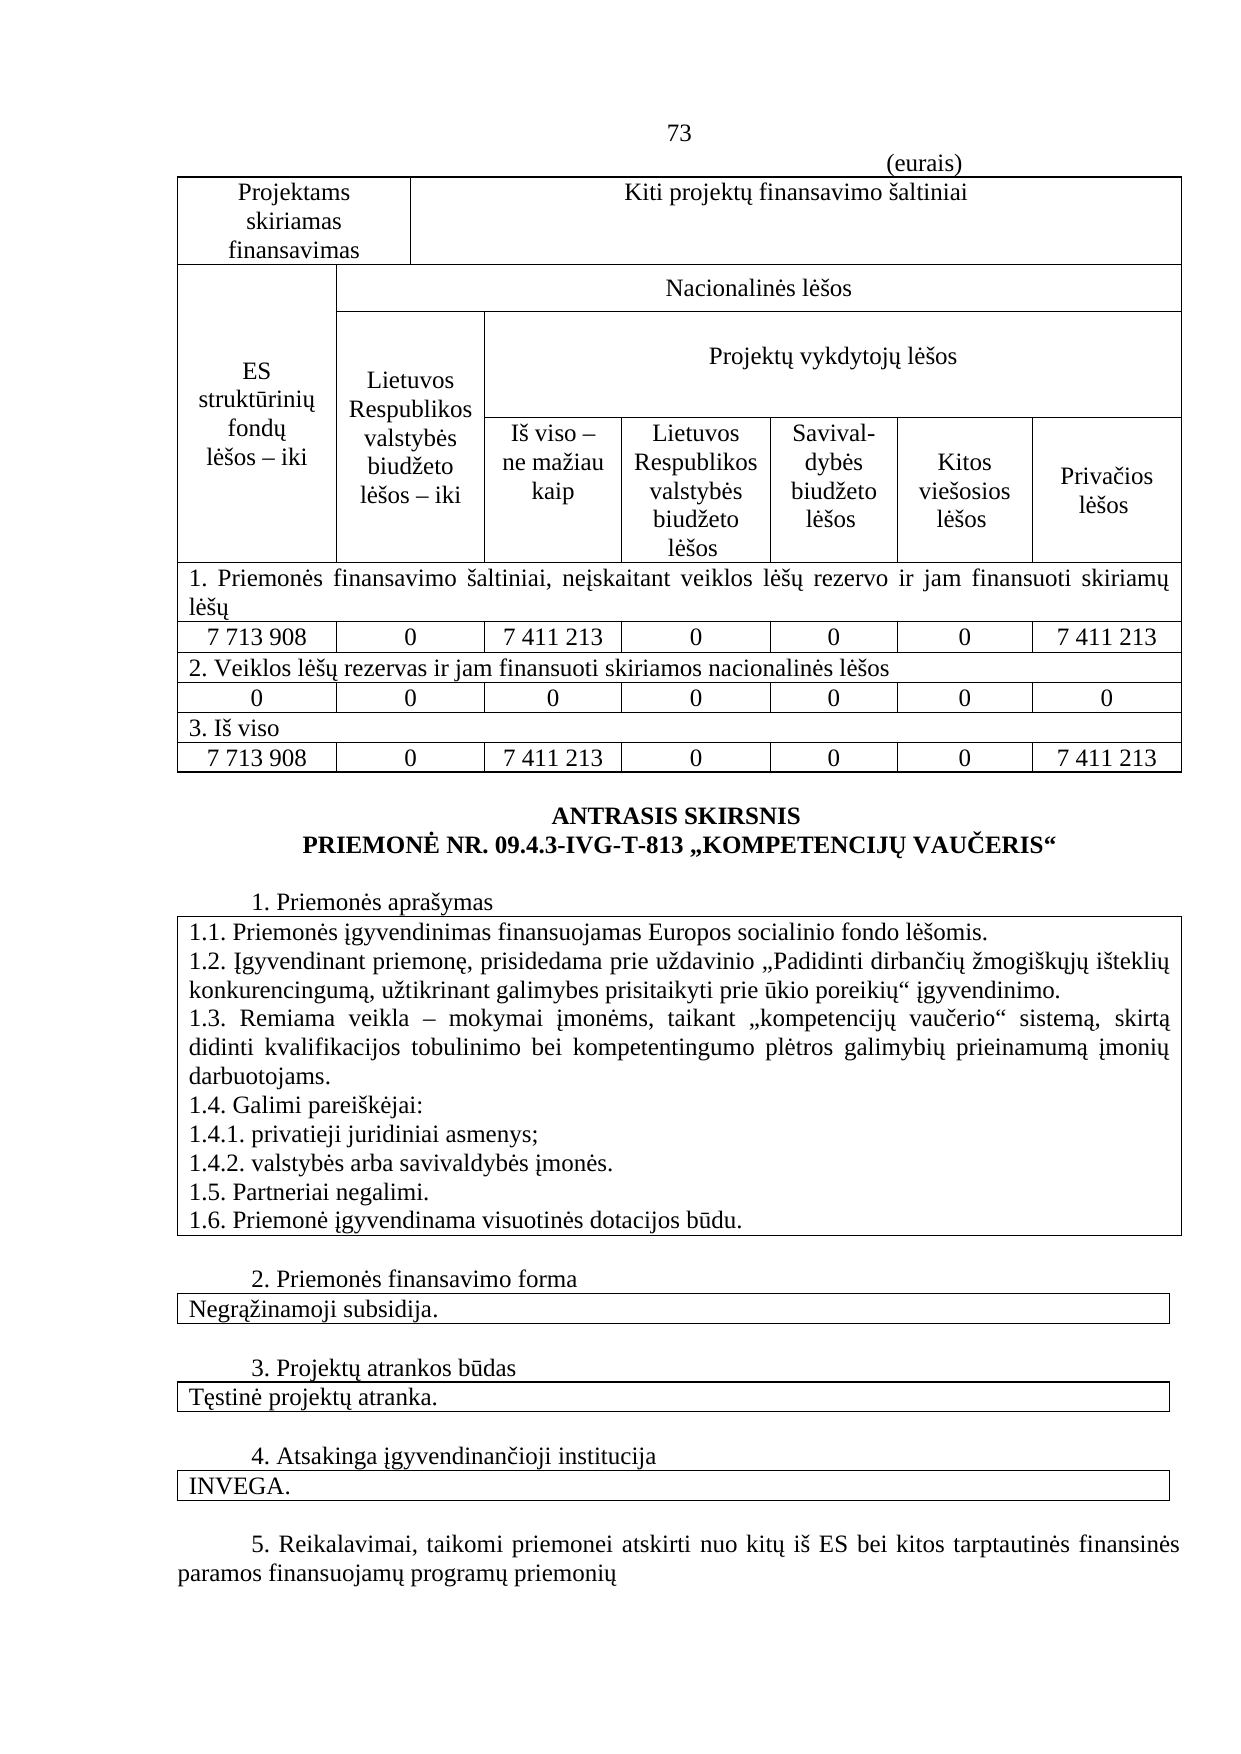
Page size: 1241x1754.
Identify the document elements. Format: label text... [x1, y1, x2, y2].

table_cell 0 [622, 622, 770, 652]
text PRIEMONĖ NR. 09.4.3-IVG-T-813 „Kompetencijų vaučeris“ [177, 830, 1181, 859]
table_cell 0 [898, 743, 1032, 771]
table_cell Projektų vykdytojų lėšos [485, 312, 1181, 417]
table_cell Iš viso – ne mažiau kaip [485, 418, 621, 562]
text 3. Projektų atrankos būdas [177, 1353, 1181, 1381]
table_header Tęstinė projektų atranka. [178, 1383, 1169, 1411]
table_cell 3. Iš viso [178, 713, 1181, 742]
text 2. Priemonės finansavimo forma [177, 1264, 1181, 1293]
table_header Kiti projektų finansavimo šaltiniai [411, 178, 1181, 264]
table_cell 7 713 908 [178, 622, 336, 652]
text 1. Priemonės aprašymas [177, 887, 1181, 916]
table_cell 0 [178, 683, 336, 712]
table_cell 0 [771, 743, 897, 771]
table_cell 2. Veiklos lėšų rezervas ir jam finansuoti skiriamos nacionalinės lėšos [178, 653, 1181, 682]
text ANTRASIS SKIRSNIS [177, 801, 1181, 830]
table_header 1.1. Priemonės įgyvendinimas finansuojamas Europos socialinio fondo lėšomis. [178, 917, 1181, 946]
table_cell 0 [337, 622, 484, 652]
table_cell 1.3. Remiama veikla – mokymai įmonėms, taikant „kompetencijų vaučerio“ sistemą, skirtą didinti kvalifikacijos tobulinimo bei kompetentingumo plėtros galimybių prieinamumą įmonių darbuotojams. [178, 1004, 1181, 1090]
table_cell 0 [337, 743, 484, 771]
text 5. Reikalavimai, taikomi priemonei atskirti nuo kitų iš ES bei kitos tarptautinės finansinės paramos finansuojamų programų priemonių [177, 1529, 1181, 1587]
table_cell 7 411 213 [1033, 622, 1181, 652]
table_cell ES struktūrinių fondų lėšos – iki [178, 265, 336, 562]
table_cell 0 [771, 683, 897, 712]
table_cell 7 411 213 [485, 743, 621, 771]
table_cell Kitos viešosios lėšos [898, 418, 1032, 562]
table_header Projektams skiriamas finansavimas [178, 178, 410, 264]
table_cell Savival-dybės biudžeto lėšos [771, 418, 897, 562]
table_cell 0 [898, 683, 1032, 712]
table_cell 0 [622, 683, 770, 712]
table_cell 7 713 908 [178, 743, 336, 771]
table_cell 1.4. Galimi pareiškėjai: 1.4.1. privatieji juridiniai asmenys; 1.4.2. valstybės arba savivaldybės įmonės. 1.5. Partneriai negalimi. 1.6. Priemonė įgyvendinama visuotinės dotacijos būdu. [178, 1090, 1181, 1234]
table_cell 0 [898, 622, 1032, 652]
table_cell 0 [622, 743, 770, 771]
table_cell 0 [1033, 683, 1181, 712]
table_cell 1. Priemonės finansavimo šaltiniai, neįskaitant veiklos lėšų rezervo ir jam finansuoti skiriamų lėšų [178, 563, 1181, 621]
table_cell Nacionalinės lėšos [337, 265, 1181, 311]
table_header Negrąžinamoji subsidija. [178, 1294, 1169, 1323]
table_cell 7 411 213 [1033, 743, 1181, 771]
text (eurais) [177, 148, 1181, 176]
table_cell Privačios lėšos [1033, 418, 1181, 562]
table_cell Lietuvos Respublikos valstybės biudžeto lėšos – iki [337, 312, 484, 562]
table_cell 0 [771, 622, 897, 652]
table_cell 0 [485, 683, 621, 712]
table_cell 1.2. Įgyvendinant priemonę, prisidedama prie uždavinio „Padidinti dirbančių žmogiškųjų išteklių konkurencingumą, užtikrinant galimybes prisitaikyti prie ūkio poreikių“ įgyvendinimo. [178, 946, 1181, 1003]
text 4. Atsakinga įgyvendinančioji institucija [177, 1441, 1181, 1470]
table_cell Lietuvos Respublikos valstybės biudžeto lėšos [622, 418, 770, 562]
table_header INVEGA. [178, 1471, 1169, 1499]
table_cell 7 411 213 [485, 622, 621, 652]
table_cell 0 [337, 683, 484, 712]
